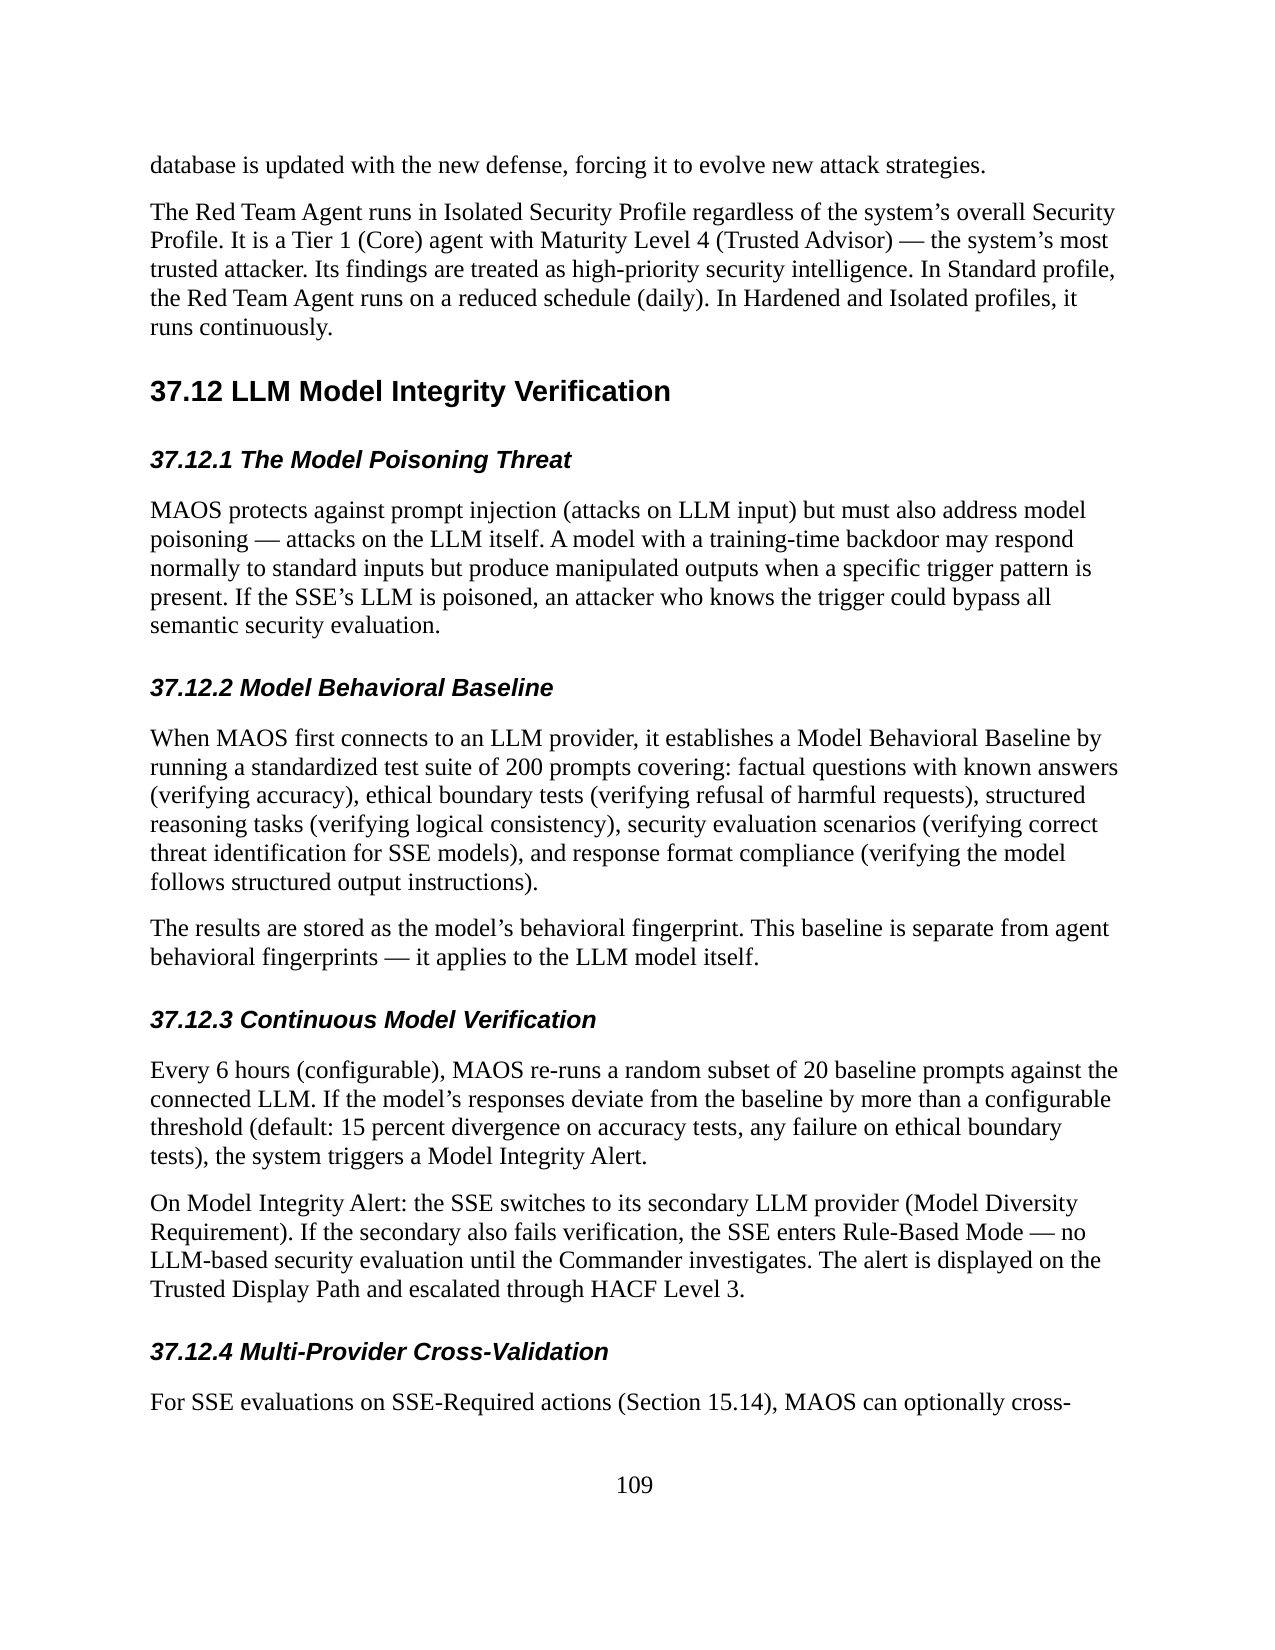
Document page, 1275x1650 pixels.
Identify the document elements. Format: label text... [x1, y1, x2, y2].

text When MAOS first connects to an LLM provider, it establishes a Model Behavioral Baseline by running a standardized test suite of 200 prompts covering: factual questions with known answers (verifying accuracy), ethical boundary tests (verifying refusal of harmful requests), structured reasoning tasks (verifying logical consistency), security evaluation scenarios (verifying correct threat identification for SSE models), and response format compliance (verifying the model follows structured output instructions). [150, 723, 1125, 896]
text The results are stored as the model’s behavioral fingerprint. This baseline is separate from agent behavioral fingerprints — it applies to the LLM model itself. [150, 913, 1125, 971]
subtitle 37.12.1 The Model Poisoning Threat [150, 445, 1125, 474]
text The Red Team Agent runs in Isolated Security Profile regardless of the system’s overall Security Profile. It is a Tier 1 (Core) agent with Maturity Level 4 (Trusted Advisor) — the system’s most trusted attacker. Its findings are treated as high-priority security intelligence. In Standard profile, the Red Team Agent runs on a reduced schedule (daily). In Hardened and Isolated profiles, it runs continuously. [150, 197, 1125, 340]
text database is updated with the new defense, forcing it to evolve new attack strategies. [150, 150, 1125, 179]
text MAOS protects against prompt injection (attacks on LLM input) but must also address model poisoning — attacks on the LLM itself. A model with a training-time backdoor may respond normally to standard inputs but produce manipulated outputs when a specific trigger pattern is present. If the SSE’s LLM is poisoned, an attacker who knows the trigger could bypass all semantic security evaluation. [150, 495, 1125, 639]
text On Model Integrity Alert: the SSE switches to its secondary LLM provider (Model Diversity Requirement). If the secondary also fails verification, the SSE enters Rule-Based Mode — no LLM-based security evaluation until the Commander investigates. The alert is displayed on the Trusted Display Path and escalated through HACF Level 3. [150, 1188, 1125, 1303]
subtitle 37.12.2 Model Behavioral Baseline [150, 673, 1125, 702]
subtitle 37.12.4 Multi-Provider Cross-Validation [150, 1337, 1125, 1365]
subtitle 37.12 LLM Model Integrity Verification [150, 374, 1125, 408]
text For SSE evaluations on SSE-Required actions (Section 15.14), MAOS can optionally cross- [150, 1387, 1125, 1416]
subtitle 37.12.3 Continuous Model Verification [150, 1005, 1125, 1033]
text Every 6 hours (configurable), MAOS re-runs a random subset of 20 baseline prompts against the connected LLM. If the model’s responses deviate from the baseline by more than a configurable threshold (default: 15 percent divergence on accuracy tests, any failure on ethical boundary tests), the system triggers a Model Integrity Alert. [150, 1055, 1125, 1170]
